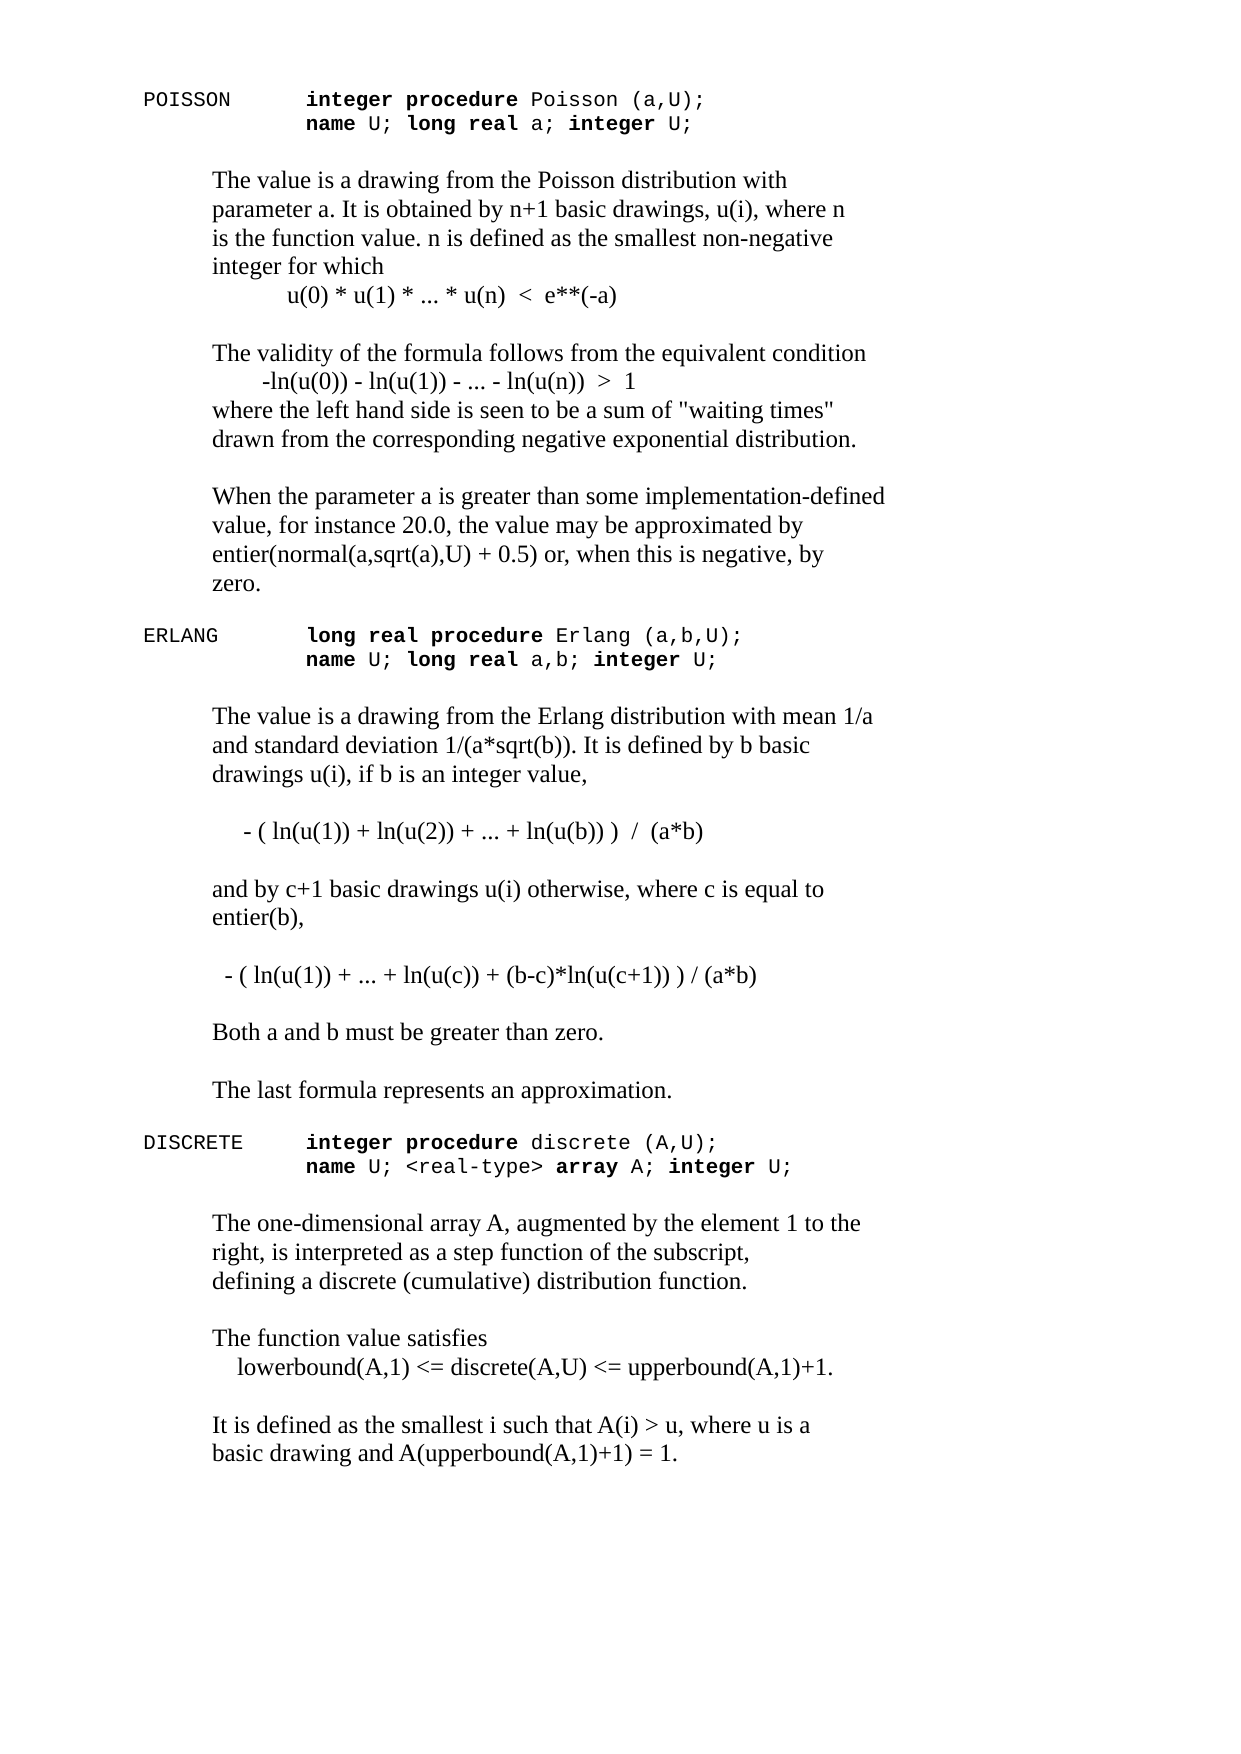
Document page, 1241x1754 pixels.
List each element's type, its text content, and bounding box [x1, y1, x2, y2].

text value, for instance 20.0, the value may be approximated by [118, 510, 1122, 539]
text DISCRETE integer procedure discrete (A,U); [118, 1132, 1122, 1156]
text entier(b), [118, 902, 1122, 931]
text drawings u(i), if b is an integer value, [118, 759, 1122, 787]
text integer for which [118, 251, 1122, 280]
text The one-dimensional array A, augmented by the element 1 to the [118, 1208, 1122, 1237]
text name U; long real a,b; integer U; [118, 649, 1122, 672]
text and by c+1 basic drawings u(i) otherwise, where c is equal to [118, 874, 1122, 902]
text entier(normal(a,sqrt(a),U) + 0.5) or, when this is negative, by [118, 539, 1122, 568]
text basic drawing and A(upperbound(A,1)+1) = 1. [118, 1438, 1122, 1467]
text defining a discrete (cumulative) distribution function. [118, 1266, 1122, 1295]
text The value is a drawing from the Erlang distribution with mean 1/a [118, 701, 1122, 730]
text The value is a drawing from the Poisson distribution with [118, 165, 1122, 194]
text is the function value. n is defined as the smallest non-negative [118, 223, 1122, 251]
text name U; long real a; integer U; [118, 113, 1122, 136]
text and standard deviation 1/(a*sqrt(b)). It is defined by b basic [118, 730, 1122, 759]
text where the left hand side is seen to be a sum of "waiting times" [118, 395, 1122, 424]
text right, is interpreted as a step function of the subscript, [118, 1237, 1122, 1266]
text The last formula represents an approximation. [118, 1075, 1122, 1104]
text - ( ln(u(1)) + ... + ln(u(c)) + (b-c)*ln(u(c+1)) ) / (a*b) [118, 960, 1122, 989]
text parameter a. It is obtained by n+1 basic drawings, u(i), where n [118, 194, 1122, 223]
text drawn from the corresponding negative exponential distribution. [118, 424, 1122, 453]
text u(0) * u(1) * ... * u(n) < e**(-a) [118, 280, 1122, 309]
text ERLANG long real procedure Erlang (a,b,U); [118, 625, 1122, 649]
text lowerbound(A,1) <= discrete(A,U) <= upperbound(A,1)+1. [118, 1352, 1122, 1381]
text The function value satisfies [118, 1323, 1122, 1352]
text The validity of the formula follows from the equivalent condition [118, 338, 1122, 366]
text -ln(u(0)) - ln(u(1)) - ... - ln(u(n)) > 1 [118, 366, 1122, 395]
text It is defined as the smallest i such that A(i) > u, where u is a [118, 1410, 1122, 1438]
text Both a and b must be greater than zero. [118, 1017, 1122, 1046]
text zero. [118, 568, 1122, 596]
text - ( ln(u(1)) + ln(u(2)) + ... + ln(u(b)) ) / (a*b) [118, 816, 1122, 845]
text POISSON integer procedure Poisson (a,U); [118, 89, 1122, 113]
text name U; <real-type> array A; integer U; [118, 1156, 1122, 1180]
text When the parameter a is greater than some implementation-defined [118, 481, 1122, 510]
